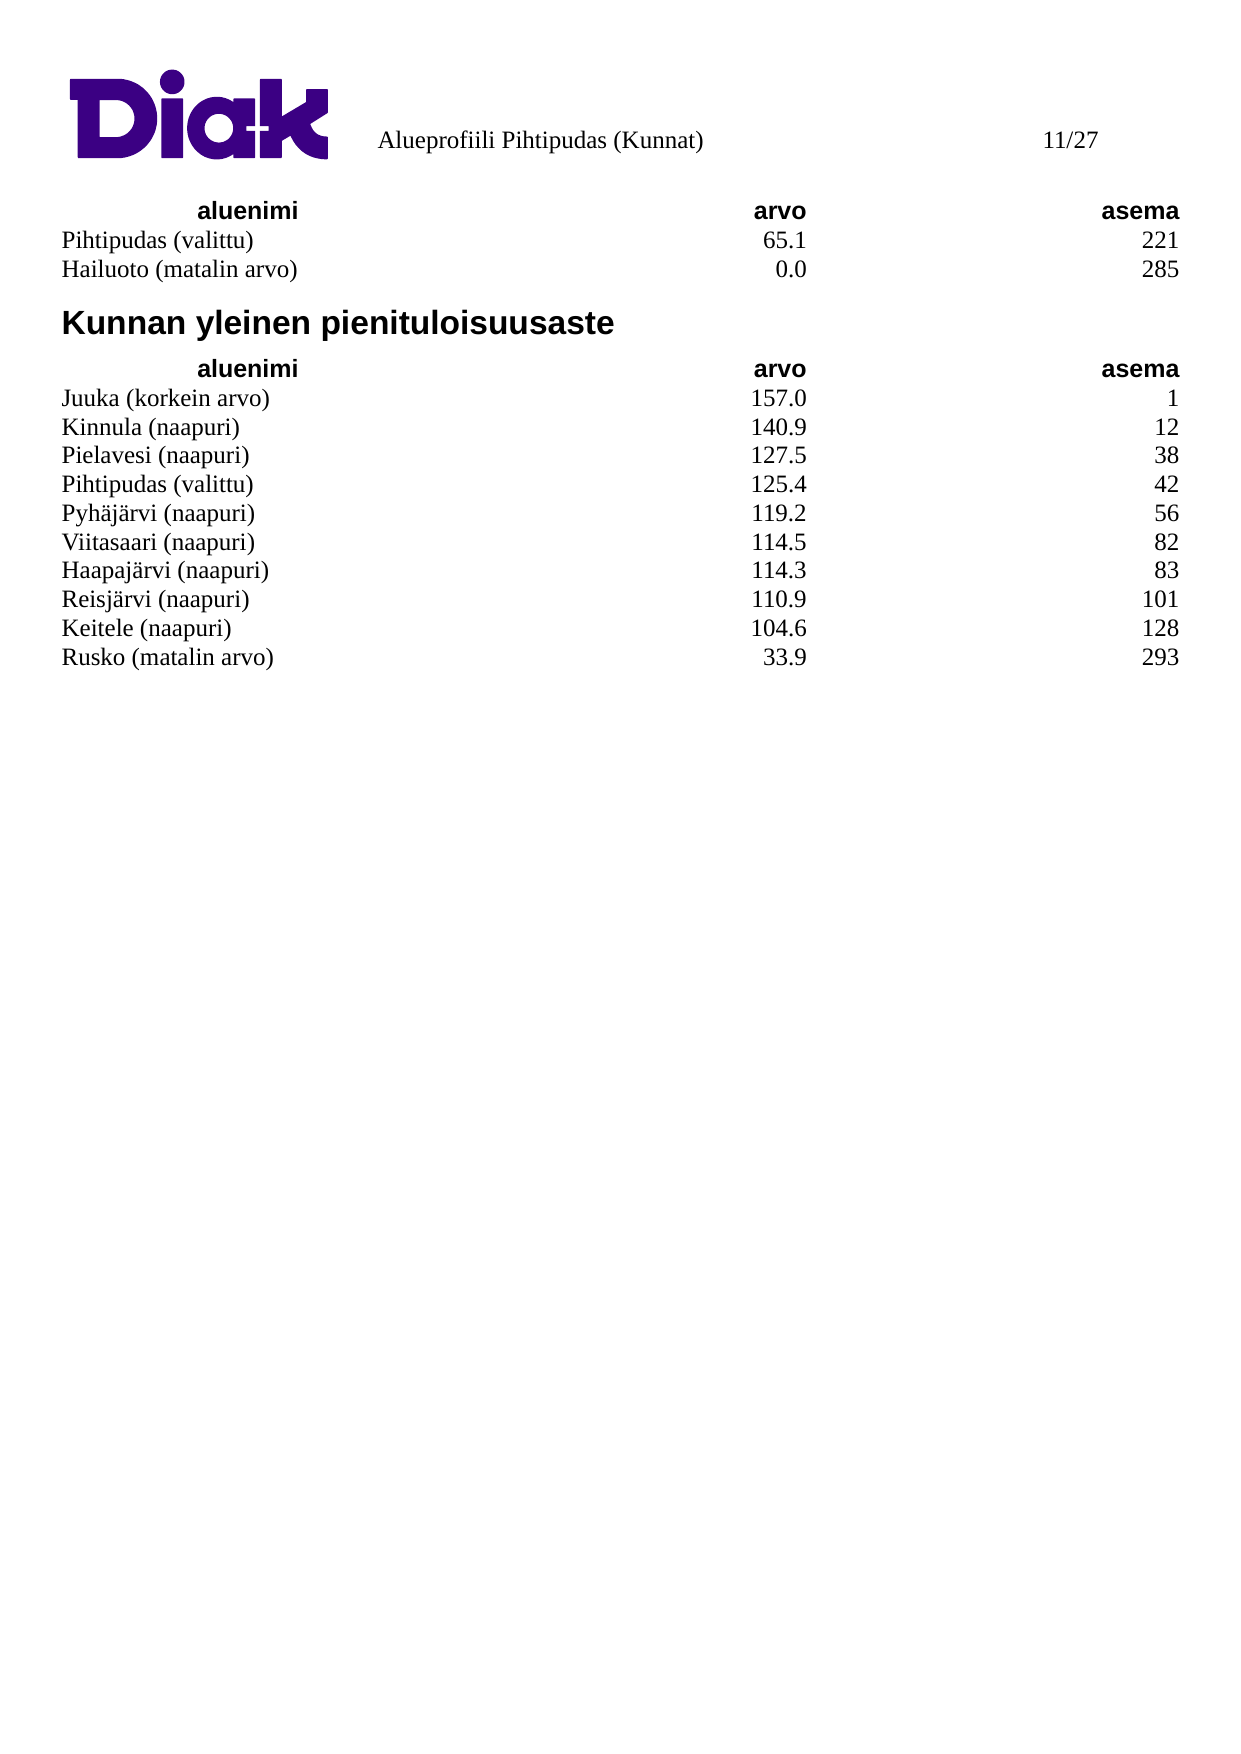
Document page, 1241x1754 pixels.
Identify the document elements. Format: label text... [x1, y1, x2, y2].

table_cell Juuka (korkein arvo) [61, 383, 434, 412]
table_cell 101 [806, 584, 1179, 613]
table_cell 65.1 [434, 225, 806, 254]
table_cell 33.9 [434, 642, 806, 671]
table_cell 157.0 [434, 383, 806, 412]
table_cell 38 [806, 441, 1179, 469]
table_header arvo [434, 354, 806, 383]
table_cell 114.3 [434, 556, 806, 584]
table_header aluenimi [61, 354, 434, 383]
table_cell Pihtipudas (valittu) [61, 225, 434, 254]
table_cell Pyhäjärvi (naapuri) [61, 498, 434, 527]
table_cell Pielavesi (naapuri) [61, 441, 434, 469]
table_cell 128 [806, 613, 1179, 642]
table_header arvo [434, 196, 806, 225]
table_cell 114.5 [434, 527, 806, 556]
table_cell Reisjärvi (naapuri) [61, 584, 434, 613]
table_cell Kinnula (naapuri) [61, 412, 434, 441]
table_cell 110.9 [434, 584, 806, 613]
table_cell 119.2 [434, 498, 806, 527]
table_cell 82 [806, 527, 1179, 556]
table_cell 221 [806, 225, 1179, 254]
table_header aluenimi [61, 196, 434, 225]
table_cell 293 [806, 642, 1179, 671]
subtitle Kunnan yleinen pienituloisuusaste [61, 303, 1179, 342]
table_cell Hailuoto (matalin arvo) [61, 254, 434, 282]
table_cell Keitele (naapuri) [61, 613, 434, 642]
table_cell 56 [806, 498, 1179, 527]
table_cell Haapajärvi (naapuri) [61, 556, 434, 584]
table_cell 285 [806, 254, 1179, 282]
table_cell 140.9 [434, 412, 806, 441]
table_cell 127.5 [434, 441, 806, 469]
table_cell Pihtipudas (valittu) [61, 469, 434, 498]
table_cell 1 [806, 383, 1179, 412]
table_cell Rusko (matalin arvo) [61, 642, 434, 671]
table_cell 42 [806, 469, 1179, 498]
table_cell 0.0 [434, 254, 806, 282]
table_cell 83 [806, 556, 1179, 584]
table_header asema [806, 196, 1179, 225]
table_cell 104.6 [434, 613, 806, 642]
table_cell 125.4 [434, 469, 806, 498]
table_cell 12 [806, 412, 1179, 441]
table_cell Viitasaari (naapuri) [61, 527, 434, 556]
table_header asema [806, 354, 1179, 383]
